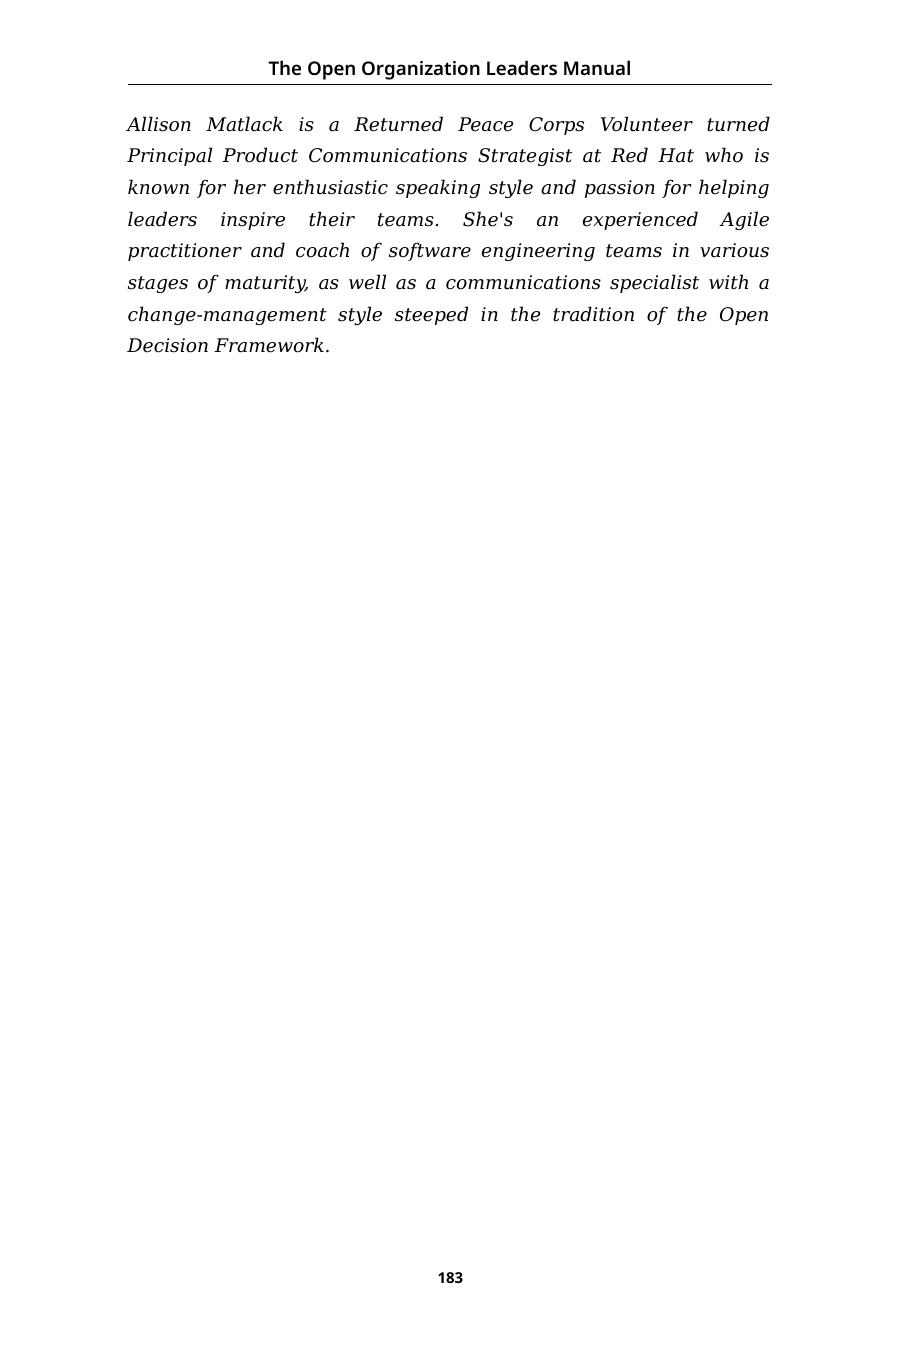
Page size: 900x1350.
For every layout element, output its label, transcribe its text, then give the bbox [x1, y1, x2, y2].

text Allison Matlack is a Returned Peace Corps Volunteer turned Principal Product Communications Strategist at Red Hat who is known for her enthusiastic speaking style and passion for helping leaders inspire their teams. She's an experienced Agile practitioner and coach of software engineering teams in various stages of maturity, as well as a communications specialist with a change-management style steeped in the tradition of the Open Decision Framework. [127, 114, 772, 357]
